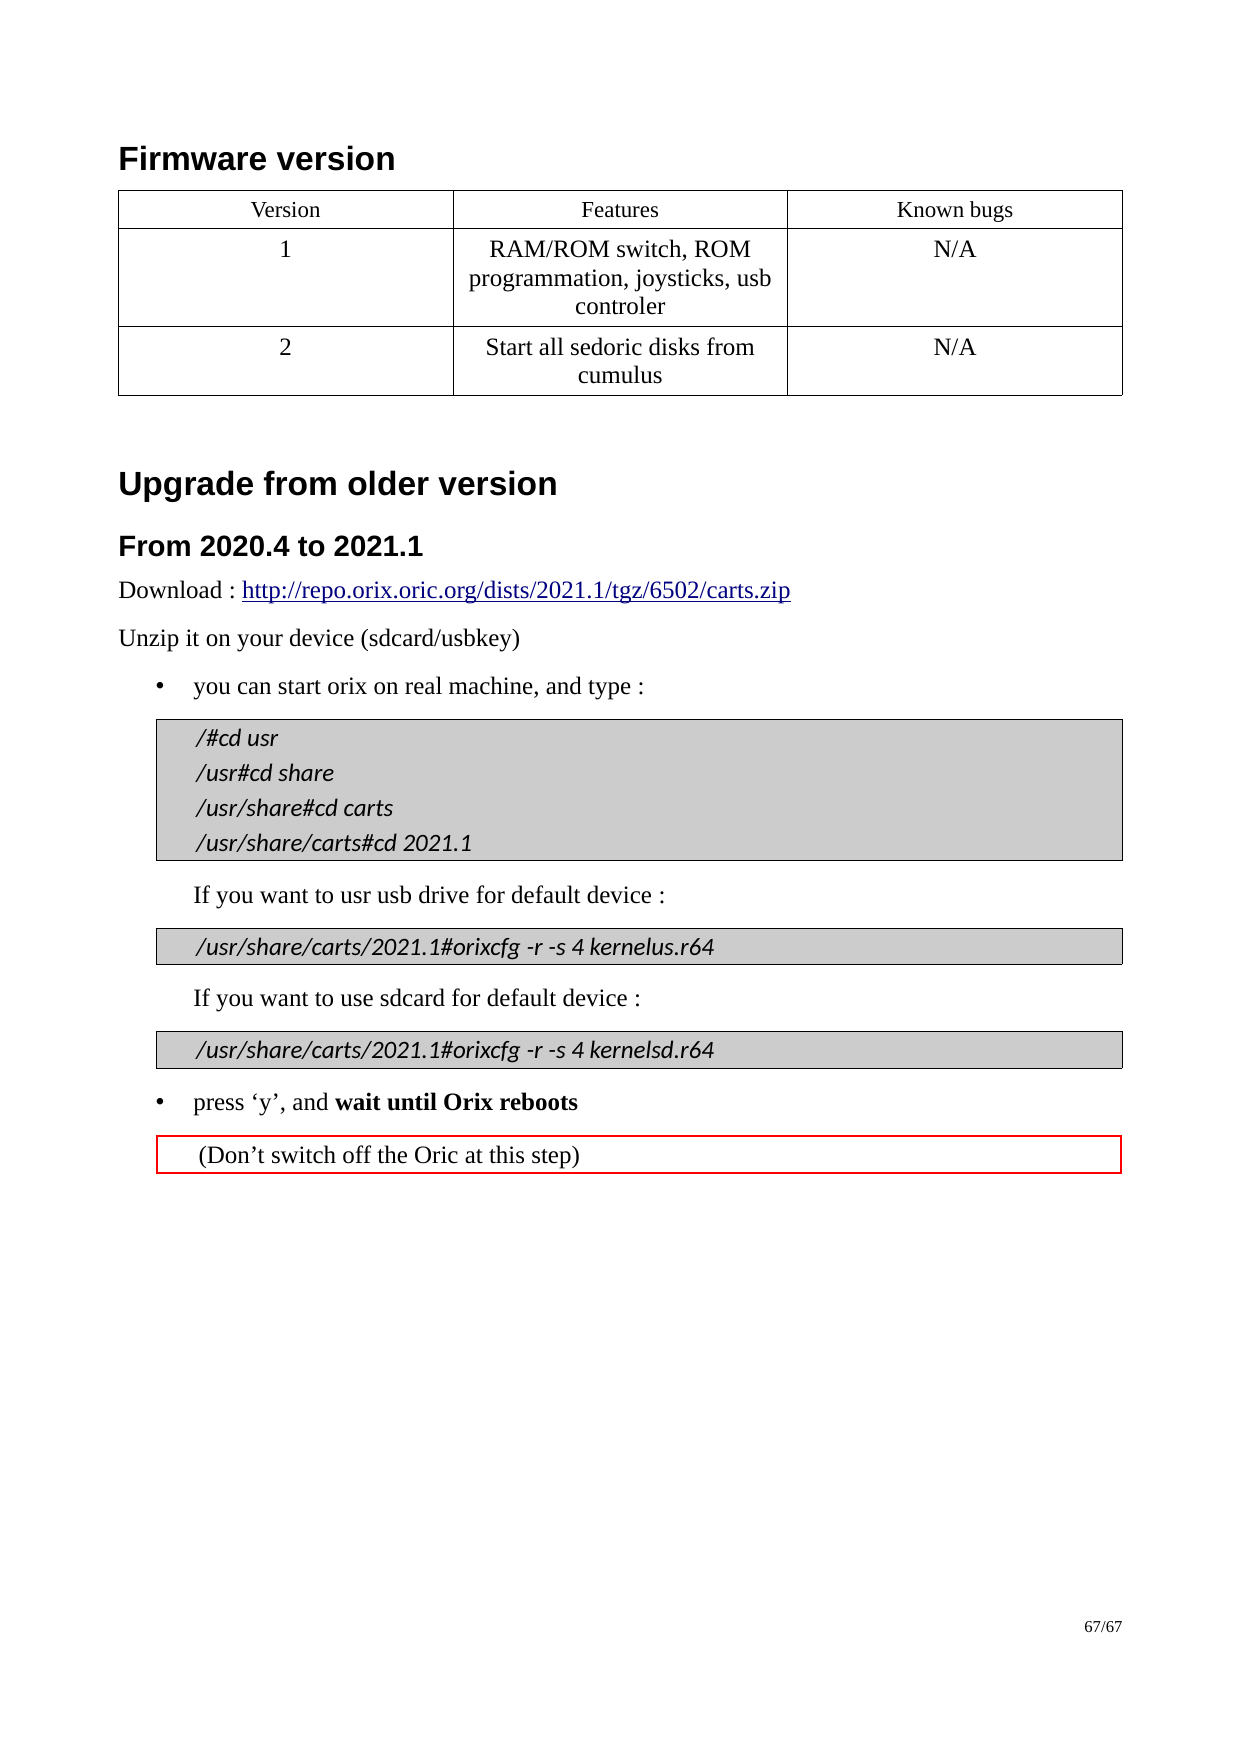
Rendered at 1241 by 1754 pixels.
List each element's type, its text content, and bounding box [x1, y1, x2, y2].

list /#cd usr /usr#cd share /usr/share#cd carts /usr/share/carts#cd 2021.1 [157, 720, 1122, 860]
table_cell N/A [788, 229, 1122, 326]
text Download : http://repo.orix.oric.org/dists/2021.1/tgz/6502/carts.zip [118, 576, 1122, 604]
table_cell 2 [119, 327, 453, 395]
list If you want to use sdcard for default device : [156, 983, 1122, 1012]
table_cell Start all sedoric disks from cumulus [454, 327, 787, 395]
list /usr/share/carts/2021.1#orixcfg -r -s 4 kernelus.r64 [157, 929, 1122, 964]
list (Don’t switch off the Oric at this step) [158, 1137, 1120, 1172]
subtitle Upgrade from older version [118, 464, 1122, 502]
text Unzip it on your device (sdcard/usbkey) [118, 623, 1122, 652]
list /usr/share/carts/2021.1#orixcfg -r -s 4 kernelsd.r64 [157, 1032, 1122, 1068]
list If you want to usr usb drive for default device : [156, 880, 1122, 909]
table_cell RAM/ROM switch, ROM programmation, joysticks, usb controler [454, 229, 787, 326]
table_cell N/A [788, 327, 1122, 395]
table_header Known bugs [788, 191, 1122, 228]
table_cell 1 [119, 229, 453, 326]
table_header Version [119, 191, 453, 228]
table_header Features [454, 191, 787, 228]
list you can start orix on real machine, and type : [156, 671, 1122, 700]
subtitle From 2020.4 to 2021.1 [118, 529, 1122, 563]
subtitle Firmware version [118, 139, 1122, 178]
list press ‘y’, and wait until Orix reboots [156, 1087, 1122, 1116]
